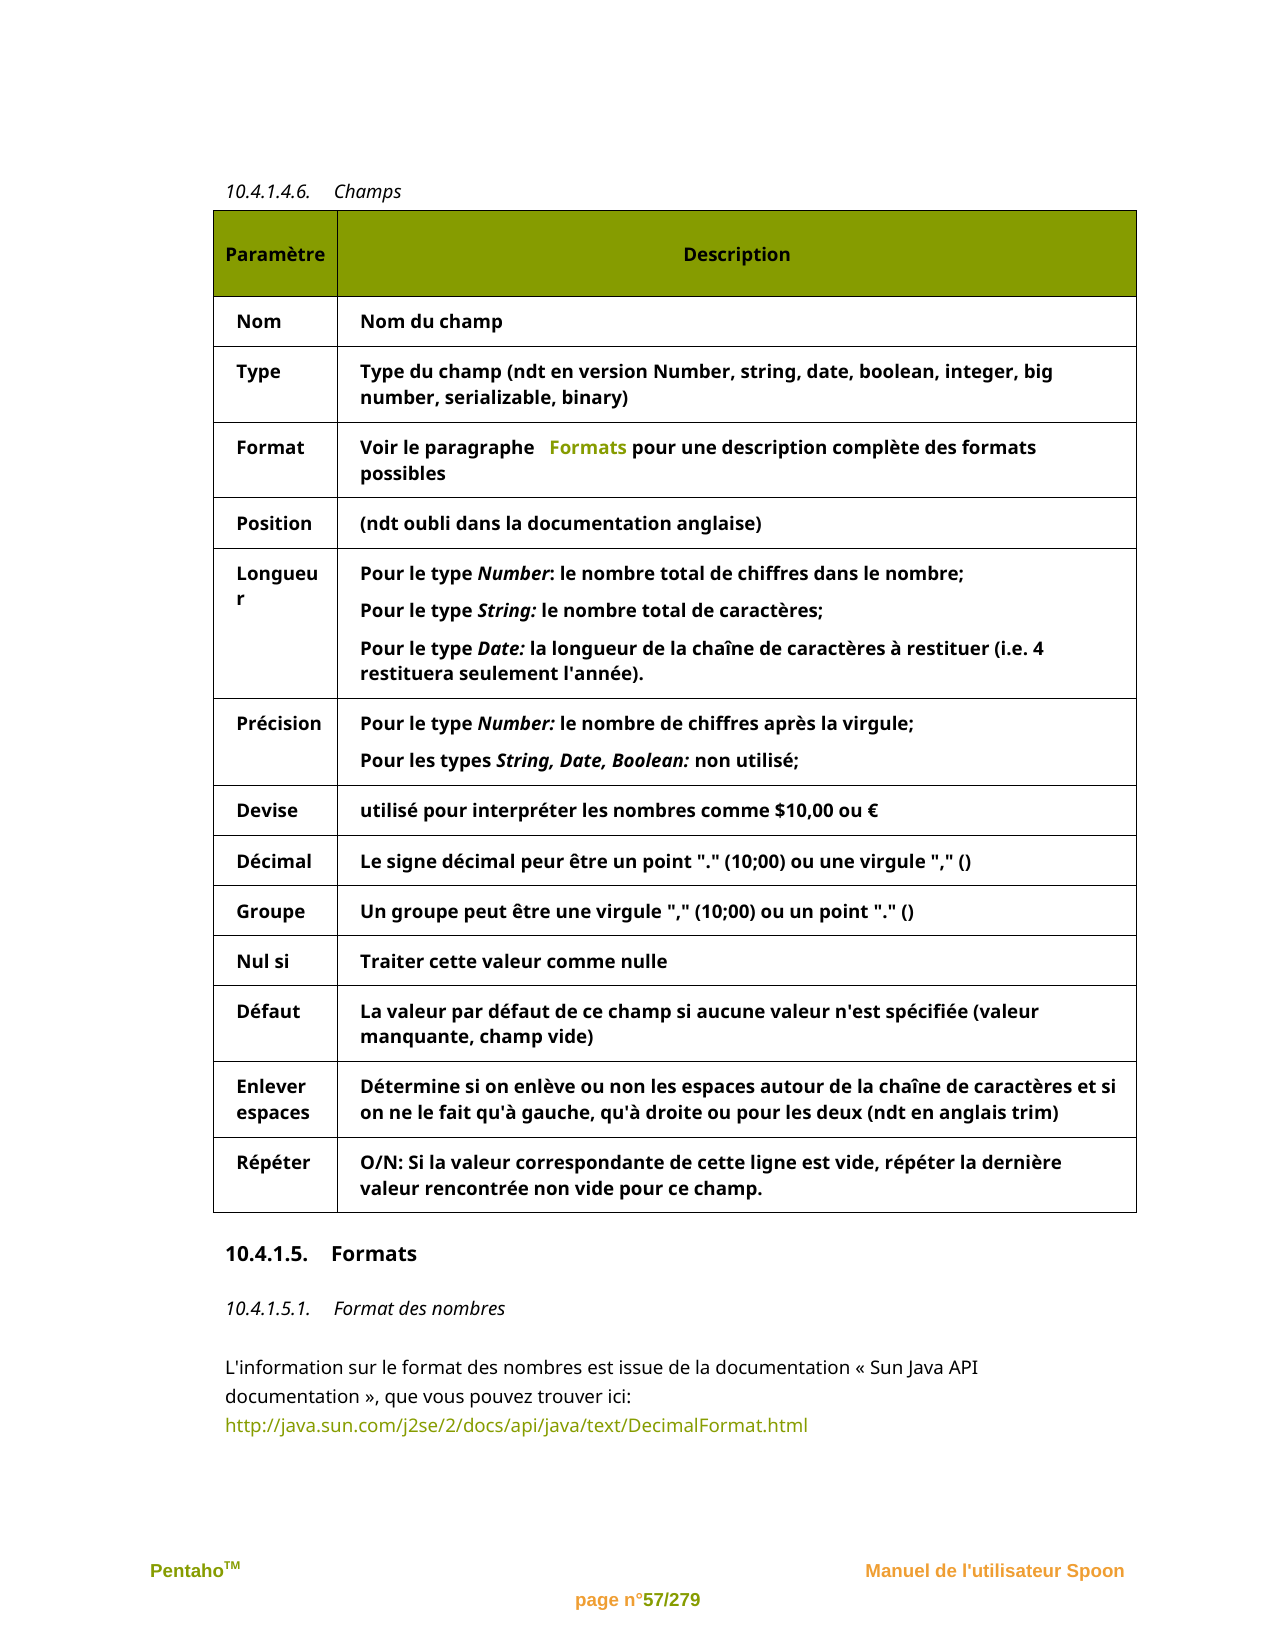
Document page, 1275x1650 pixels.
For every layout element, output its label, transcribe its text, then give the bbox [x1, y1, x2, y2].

table_cell Devise [214, 786, 337, 835]
table_cell Traiter cette valeur comme nulle [338, 936, 1136, 985]
table_header Description [338, 211, 1136, 296]
table_cell Groupe [214, 886, 337, 935]
table_cell Type du champ (ndt en version Number, string, date, boolean, integer, big number, serializable, binary) [338, 347, 1136, 422]
subtitle Formats [225, 1238, 1125, 1267]
table_cell Précision [214, 699, 337, 785]
table_cell Voir le paragraphe Formats pour une description complète des formats possibles [338, 423, 1136, 497]
table_cell Format [214, 423, 337, 497]
table_cell O/N: Si la valeur correspondante de cette ligne est vide, répéter la dernière valeur rencontrée non vide pour ce champ. [338, 1138, 1136, 1212]
table_cell Décimal [214, 836, 337, 885]
table_cell Nul si [214, 936, 337, 985]
table_cell (ndt oubli dans la documentation anglaise) [338, 498, 1136, 547]
table_cell Pour le type Number: le nombre total de chiffres dans le nombre; Pour le type String: le nombre total de caractères; Pour le type Date: la longueur de la chaîne de caractères à restituer (i.e. 4 restituera seulement l'année). [338, 549, 1136, 698]
table_cell Défaut [214, 986, 337, 1061]
table_cell Type [214, 347, 337, 422]
text L'information sur le format des nombres est issue de la documentation « Sun Java API documentation », que vous pouvez trouver ici: http://java.sun.com/j2se/2/docs/api/java/text/DecimalFormat.html [225, 1351, 1125, 1439]
table_cell Un groupe peut être une virgule "," (10;00) ou un point "." () [338, 886, 1136, 935]
table_cell La valeur par défaut de ce champ si aucune valeur n'est spécifiée (valeur manquante, champ vide) [338, 986, 1136, 1061]
table_cell Répéter [214, 1138, 337, 1212]
table_header Paramètre [214, 211, 337, 296]
table_cell Nom du champ [338, 297, 1136, 346]
table_cell Le signe décimal peur être un point "." (10;00) ou une virgule "," () [338, 836, 1136, 885]
table_cell Détermine si on enlève ou non les espaces autour de la chaîne de caractères et si on ne le fait qu'à gauche, qu'à droite ou pour les deux (ndt en anglais trim) [338, 1062, 1136, 1137]
table_cell Pour le type Number: le nombre de chiffres après la virgule; Pour les types String, Date, Boolean: non utilisé; [338, 699, 1136, 785]
table_cell Nom [214, 297, 337, 346]
subtitle Format des nombres [225, 1292, 1125, 1322]
table_cell utilisé pour interpréter les nombres comme $10,00 ou € [338, 786, 1136, 835]
subtitle Champs [225, 175, 1125, 204]
table_cell Enlever espaces [214, 1062, 337, 1137]
table_cell Longueur [214, 549, 337, 698]
table_cell Position [214, 498, 337, 547]
